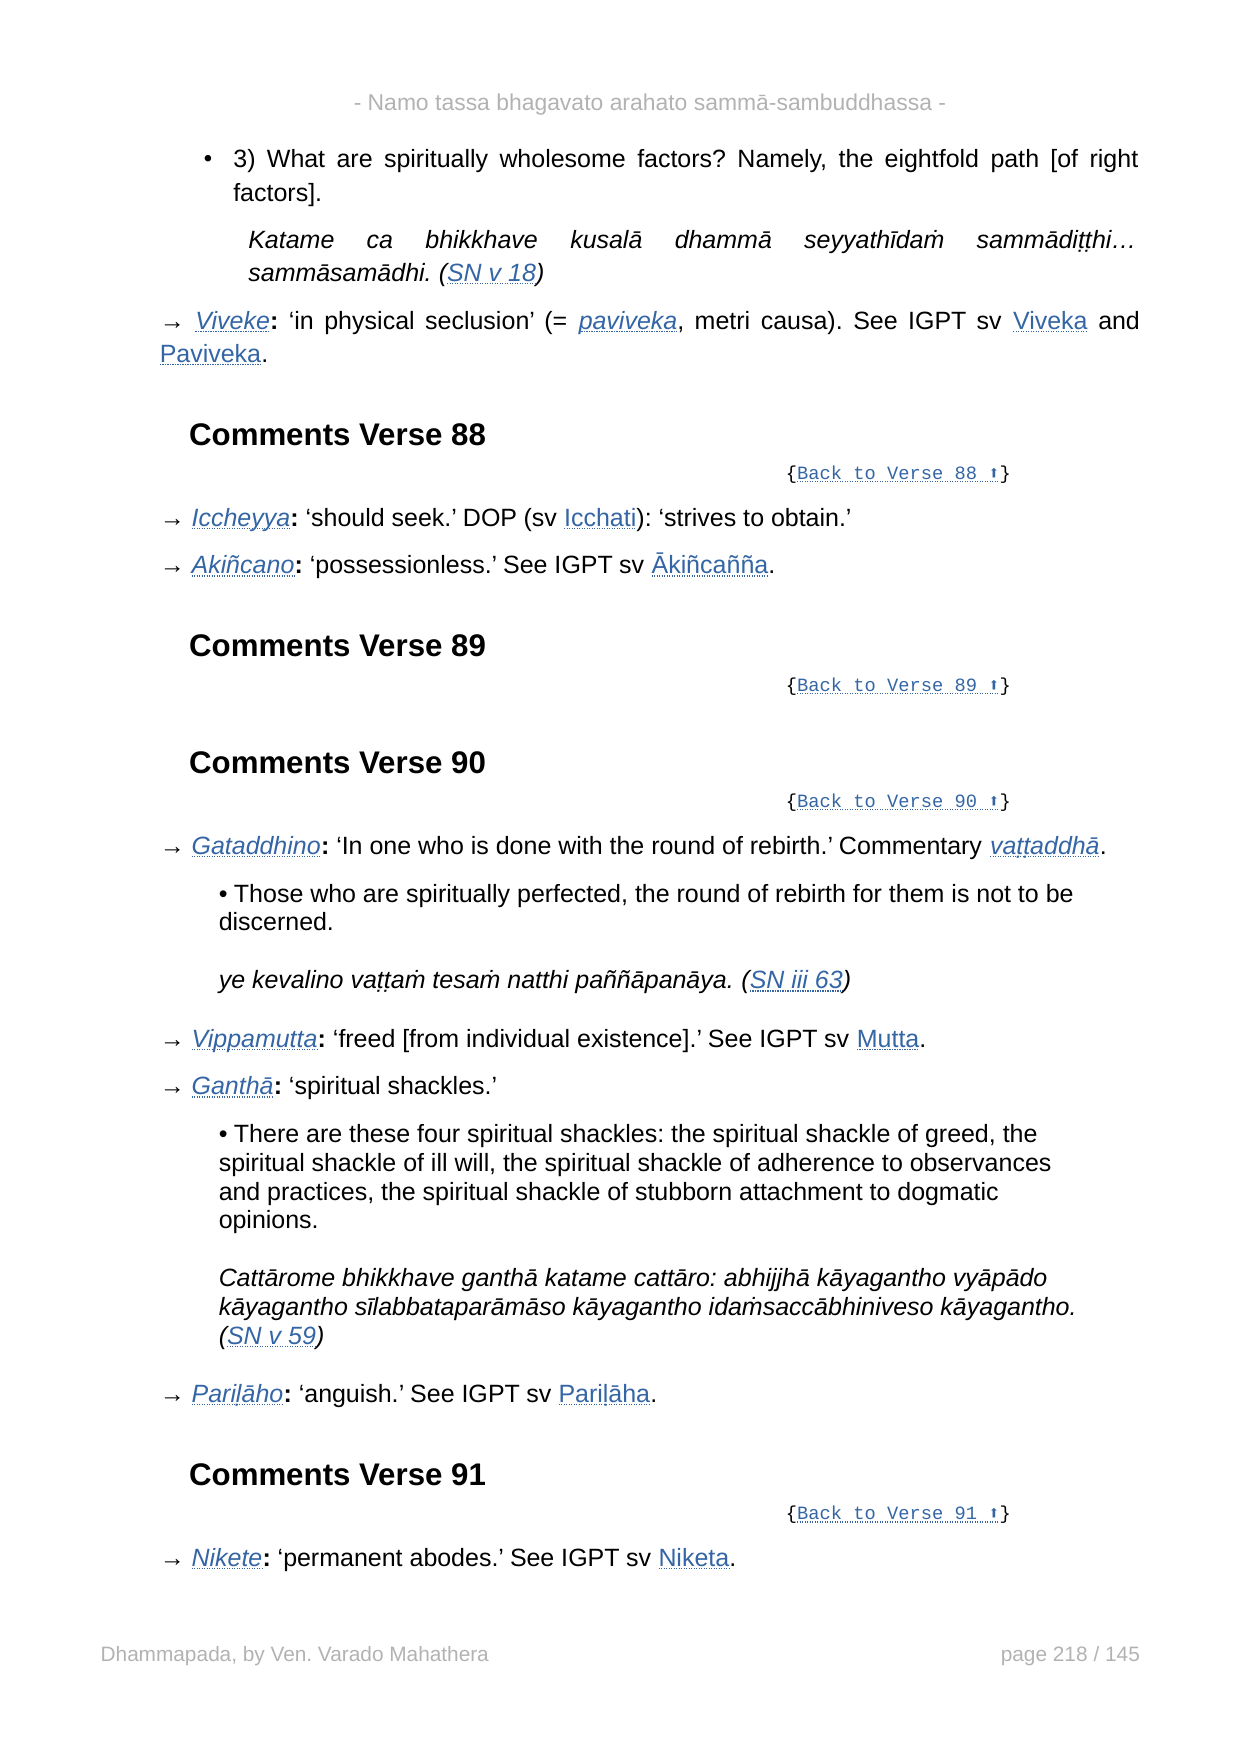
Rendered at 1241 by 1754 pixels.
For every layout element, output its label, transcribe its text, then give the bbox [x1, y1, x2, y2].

text ye kevalino vaṭṭaṁ tesaṁ natthi paññāpanāya. (SN iii 63) [218, 966, 1081, 994]
text → Akiñcano: ‘possessionless.’ See IGPT sv Ākiñcañña. [159, 550, 1140, 579]
text {Back to Verse 91 ⬆} [159, 1504, 1022, 1525]
text • There are these four spiritual shackles: the spiritual shackle of greed, the spiritual shackle of ill will, the spiritual shackle of adherence to observances and practices, the spiritual shackle of stubborn attachment to dogmatic opinions. [218, 1119, 1081, 1234]
text → Viveke: ‘in physical seclusion’ (= paviveka, metri causa). See IGPT sv Viveka and Paviveka. [159, 306, 1140, 367]
text Katame ca bhikkhave kusalā dhammā seyyathīdaṁ sammādiṭṭhi… sammāsamādhi. (SN v 18) [248, 225, 1140, 287]
text {Back to Verse 89 ⬆} [159, 675, 1022, 697]
subtitle Comments Verse 89 [189, 627, 1140, 663]
text → Ganthā: ‘spiritual shackles.’ [159, 1071, 1140, 1100]
subtitle Comments Verse 90 [189, 744, 1140, 780]
text → Pariḷāho: ‘anguish.’ See IGPT sv Pariḷāha. [159, 1379, 1140, 1408]
list 3) What are spiritually wholesome factors? Namely, the eightfold path [of right factors]. [204, 144, 1140, 206]
text • Those who are spiritually perfected, the round of rebirth for them is not to be discerned. [218, 878, 1081, 936]
text Cattārome bhikkhave ganthā katame cattāro: abhijjhā kāyagantho vyāpādo kāyagantho sīlabbataparāmāso kāyagantho idaṁsaccābhiniveso kāyagantho. (SN v 59) [218, 1263, 1081, 1350]
subtitle Comments Verse 88 [189, 416, 1140, 452]
text {Back to Verse 90 ⬆} [159, 792, 1022, 813]
text → Gataddhino: ‘In one who is done with the round of rebirth.’ Commentary vaṭṭaddhā. [159, 831, 1140, 860]
text → Iccheyya: ‘should seek.’ DOP (sv Icchati): ‘strives to obtain.’ [159, 503, 1140, 532]
subtitle Comments Verse 91 [189, 1456, 1140, 1492]
text → Nikete: ‘permanent abodes.’ See IGPT sv Niketa. [159, 1543, 1140, 1572]
text → Vippamutta: ‘freed [from individual existence].’ See IGPT sv Mutta. [159, 1024, 1140, 1052]
text {Back to Verse 88 ⬆} [159, 464, 1022, 485]
